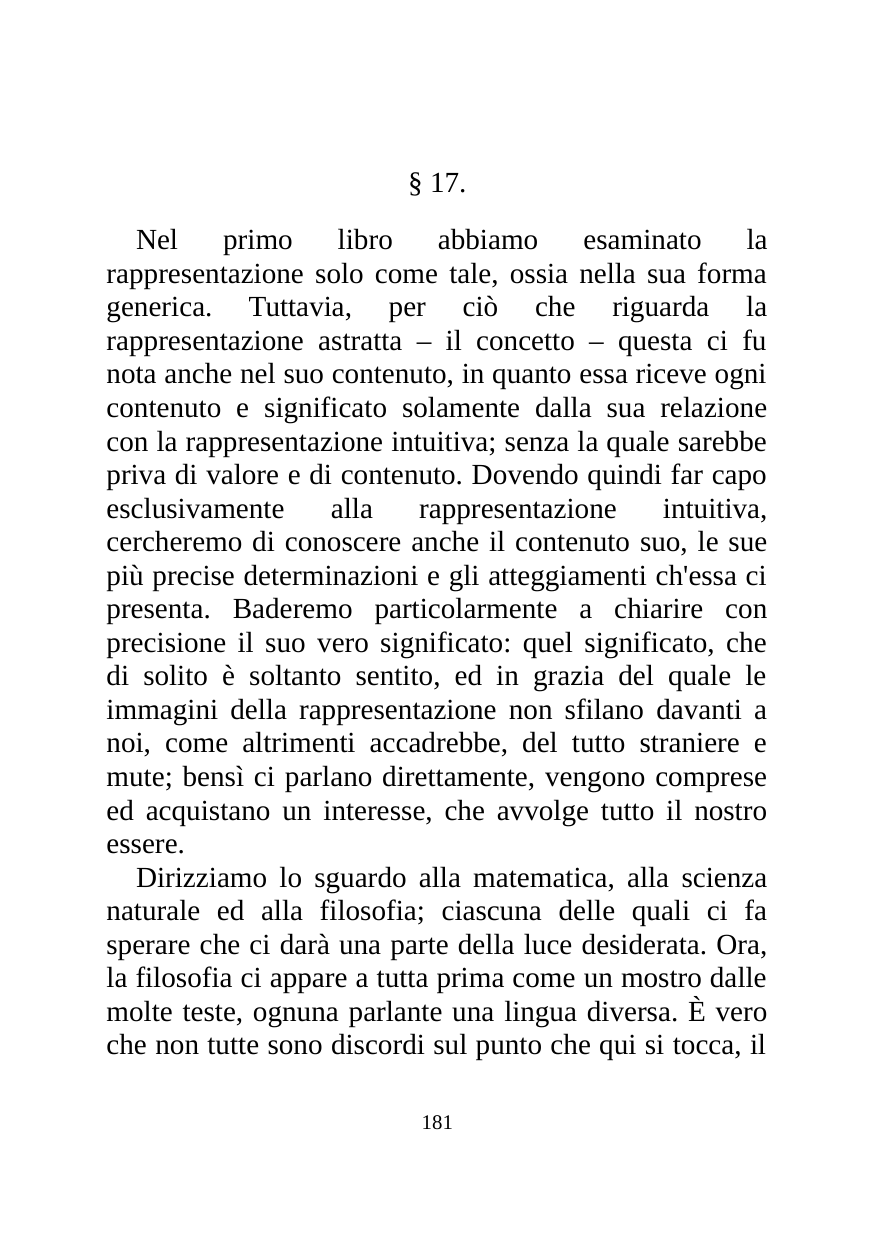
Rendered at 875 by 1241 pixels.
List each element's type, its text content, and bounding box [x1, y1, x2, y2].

text Nel primo libro abbiamo esaminato la rappresentazione solo come tale, ossia nella sua forma generica. Tuttavia, per ciò che riguarda la rappresentazione astratta – il concetto – questa ci fu nota anche nel suo contenuto, in quanto essa riceve ogni contenuto e significato solamente dalla sua relazione con la rappresentazione intuitiva; senza la quale sarebbe priva di valore e di contenuto. Dovendo quindi far capo esclusivamente alla rappresentazione intuitiva, cercheremo di conoscere anche il contenuto suo, le sue più precise determinazioni e gli atteggiamenti ch'essa ci presenta. Baderemo particolarmente a chiarire con precisione il suo vero significato: quel significato, che di solito è soltanto sentito, ed in grazia del quale le immagini della rappresentazione non sfilano davanti a noi, come altrimenti accadrebbe, del tutto straniere e mute; bensì ci parlano direttamente, vengono comprese ed acquistano un interesse, che avvolge tutto il nostro essere. [106, 222, 768, 860]
text Dirizziamo lo sguardo alla matematica, alla scienza naturale ed alla filosofia; ciascuna delle quali ci fa sperare che ci darà una parte della luce desiderata. Ora, la filosofia ci appare a tutta prima come un mostro dalle molte teste, ognuna parlante una lingua diversa. È vero che non tutte sono discordi sul punto che qui si tocca, il [106, 860, 768, 1061]
subtitle § 17. [106, 165, 768, 199]
